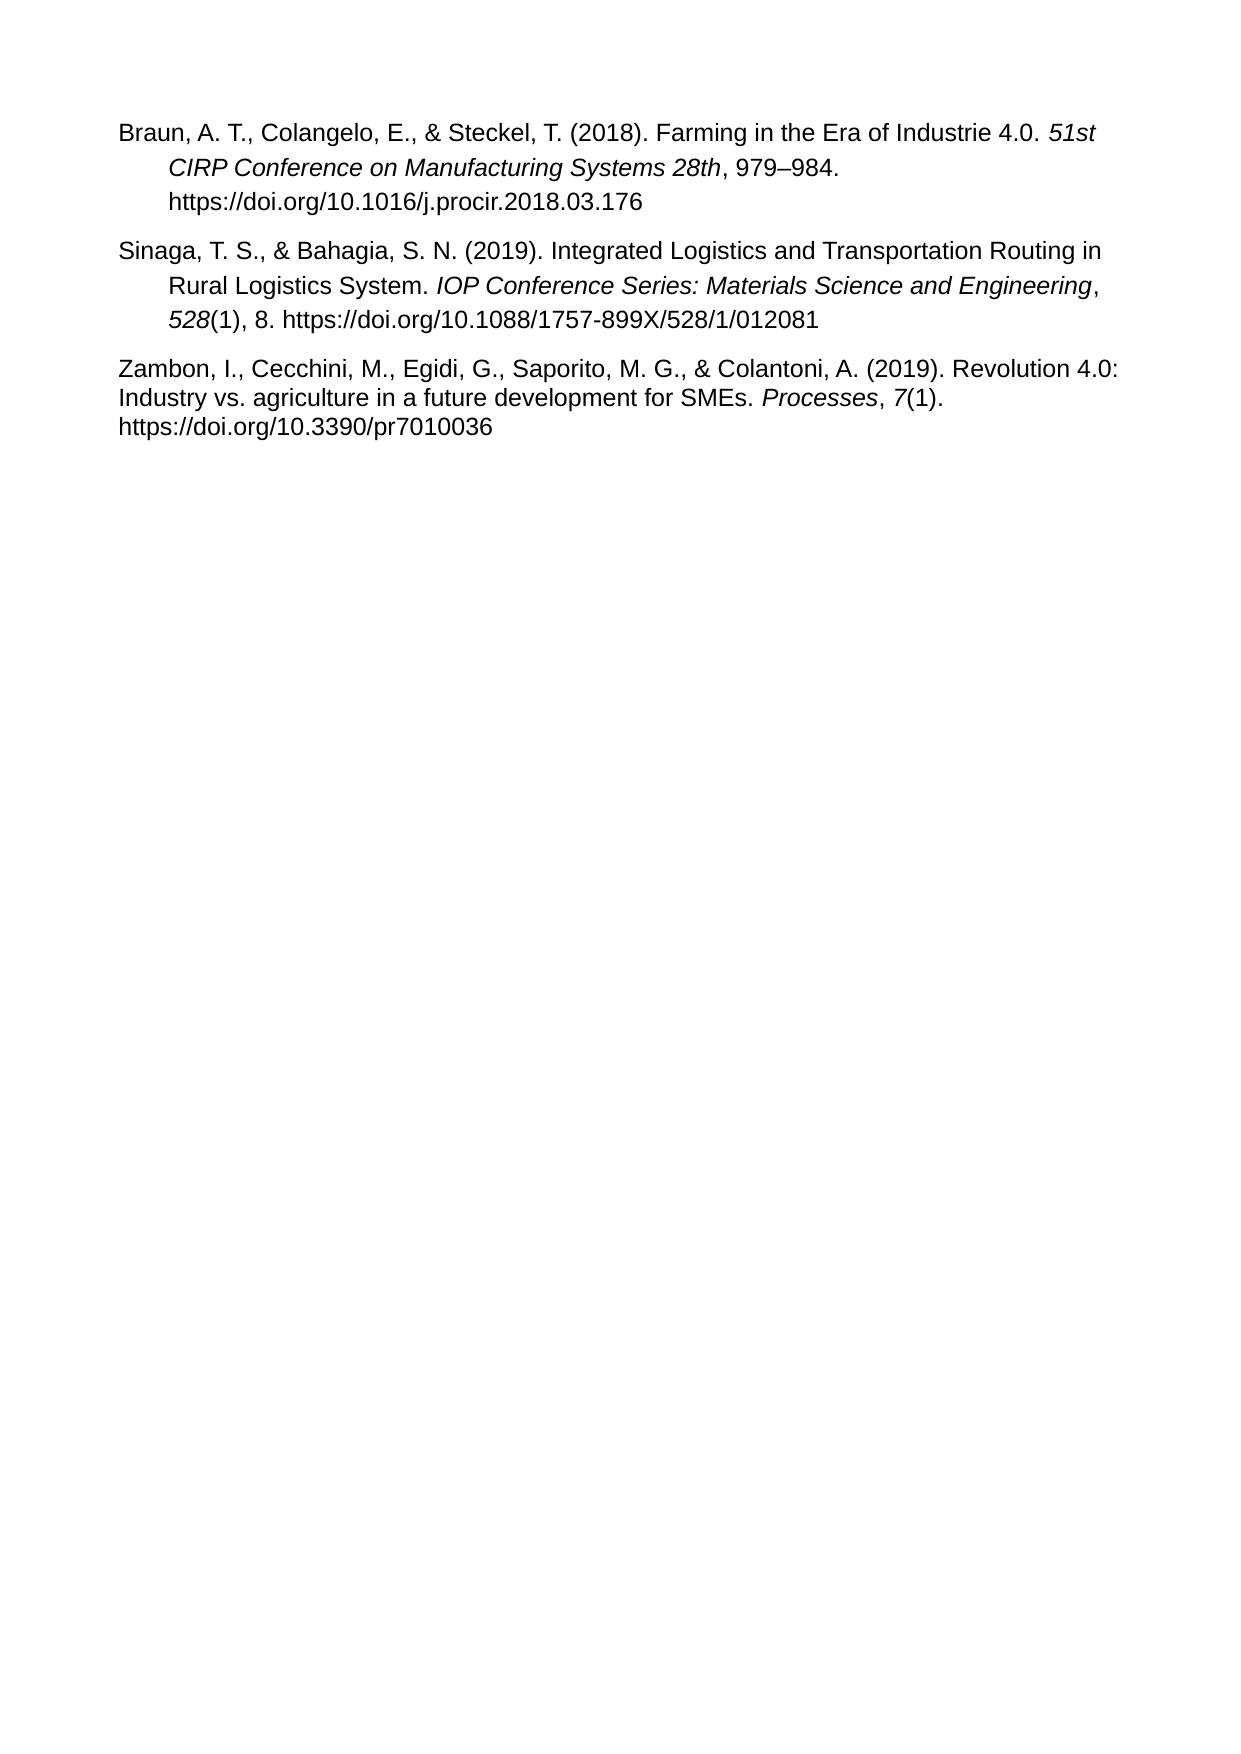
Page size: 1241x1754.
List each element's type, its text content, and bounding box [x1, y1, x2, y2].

text Zambon, I., Cecchini, M., Egidi, G., Saporito, M. G., & Colantoni, A. (2019). Revolution 4.0: Industry vs. agriculture in a future development for SMEs. Processes, 7(1). https://doi.org/10.3390/pr7010036 [118, 354, 1122, 440]
text Braun, A. T., Colangelo, E., & Steckel, T. (2018). Farming in the Era of Industrie 4.0. 51st CIRP Conference on Manufacturing Systems 28th, 979–984. https://doi.org/10.1016/j.procir.2018.03.176 [118, 118, 1122, 216]
text Sinaga, T. S., & Bahagia, S. N. (2019). Integrated Logistics and Transportation Routing in Rural Logistics System. IOP Conference Series: Materials Science and Engineering, 528(1), 8. https://doi.org/10.1088/1757-899X/528/1/012081 [118, 236, 1122, 334]
